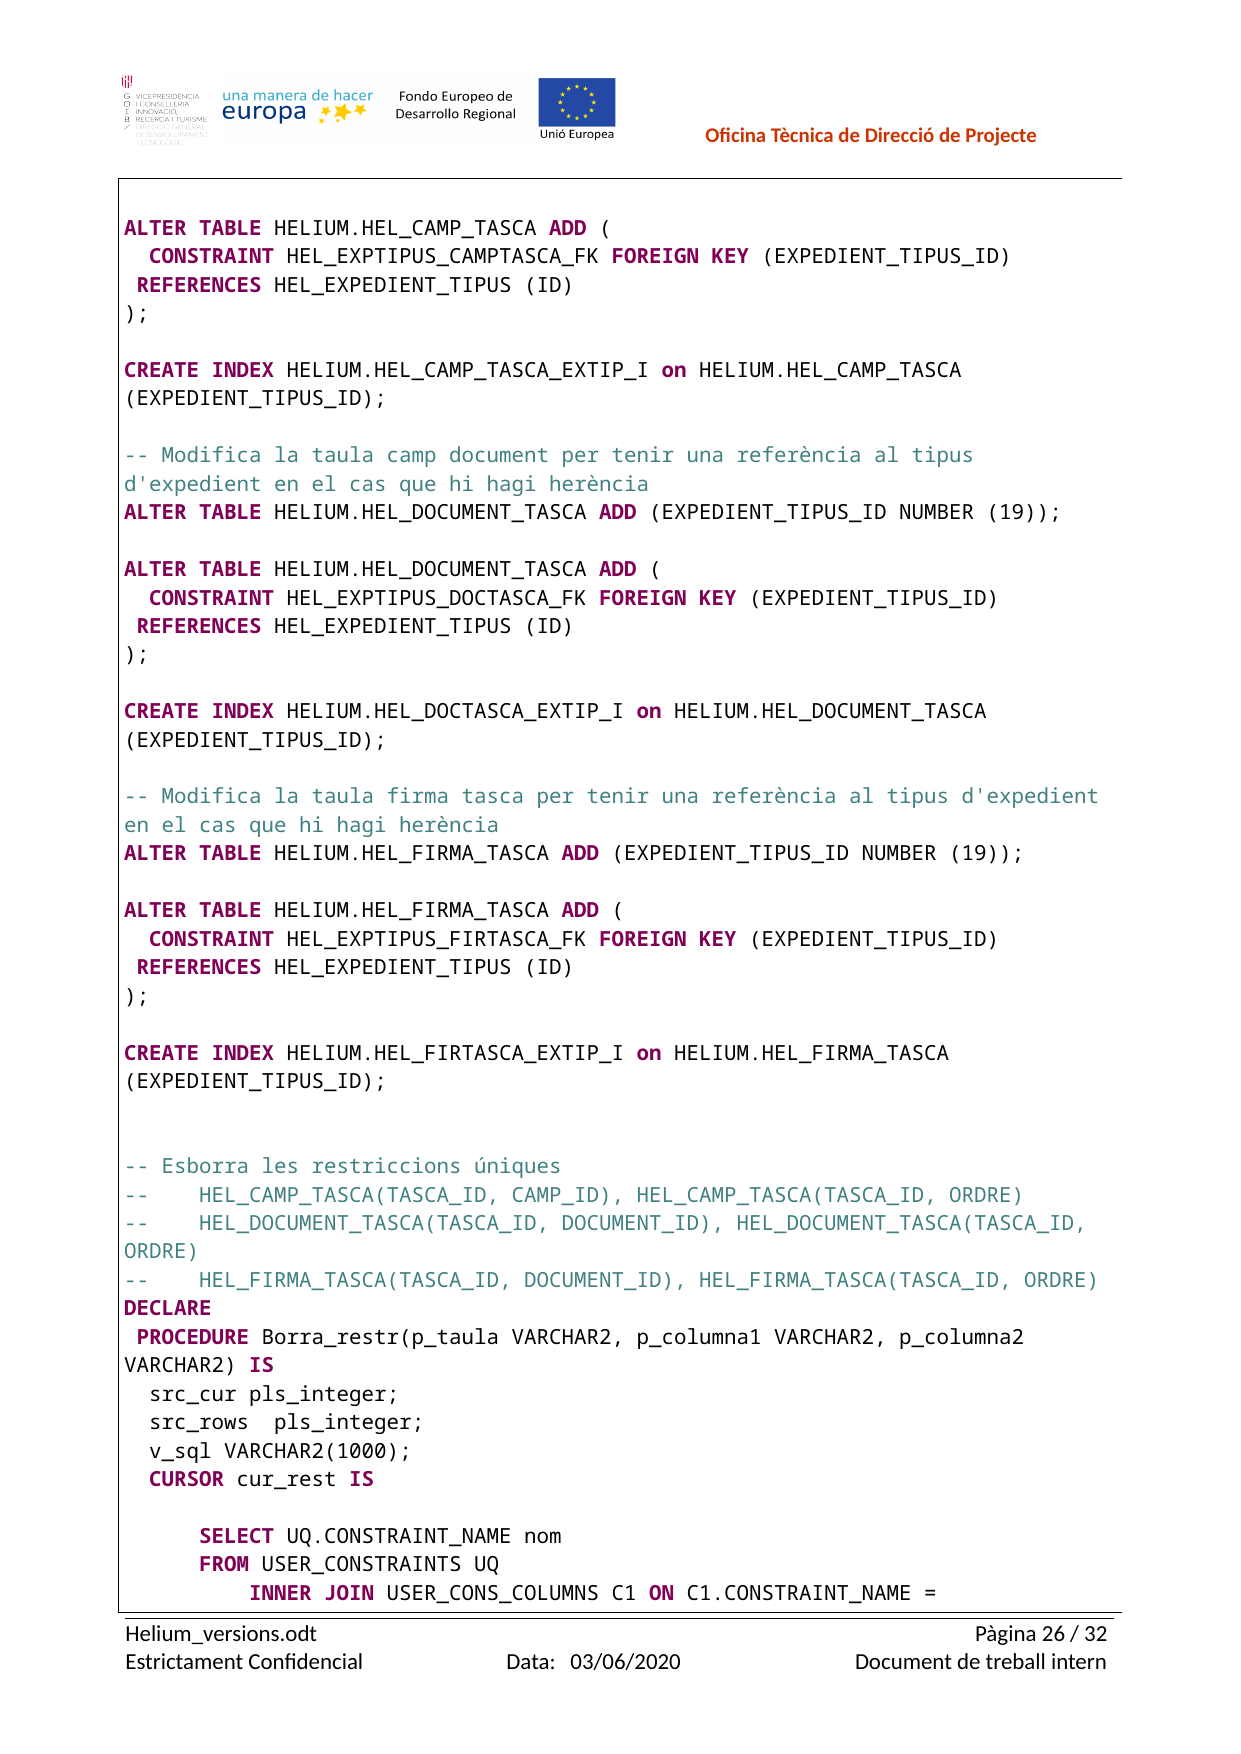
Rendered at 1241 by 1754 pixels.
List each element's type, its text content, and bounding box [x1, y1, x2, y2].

picture [219, 73, 621, 147]
picture [118, 73, 213, 147]
table_header ALTER TABLE HELIUM.HEL_CAMP_TASCA ADD ( CONSTRAINT HEL_EXPTIPUS_CAMPTASCA_FK FOREIGN KEY (EXPEDIENT_TIPUS_ID) REFERENCES HEL_EXPEDIENT_TIPUS (ID) ); CREATE INDEX HELIUM.HEL_CAMP_TASCA_EXTIP_I on HELIUM.HEL_CAMP_TASCA (EXPEDIENT_TIPUS_ID); -- Modifica la taula camp document per tenir una referència al tipus d'expedient en el cas que hi hagi herència ALTER TABLE HELIUM.HEL_DOCUMENT_TASCA ADD (EXPEDIENT_TIPUS_ID NUMBER (19)); ALTER TABLE HELIUM.HEL_DOCUMENT_TASCA ADD ( CONSTRAINT HEL_EXPTIPUS_DOCTASCA_FK FOREIGN KEY (EXPEDIENT_TIPUS_ID) REFERENCES HEL_EXPEDIENT_TIPUS (ID) ); CREATE INDEX HELIUM.HEL_DOCTASCA_EXTIP_I on HELIUM.HEL_DOCUMENT_TASCA (EXPEDIENT_TIPUS_ID); -- Modifica la taula firma tasca per tenir una referència al tipus d'expedient en el cas que hi hagi herència ALTER TABLE HELIUM.HEL_FIRMA_TASCA ADD (EXPEDIENT_TIPUS_ID NUMBER (19)); ALTER TABLE HELIUM.HEL_FIRMA_TASCA ADD ( CONSTRAINT HEL_EXPTIPUS_FIRTASCA_FK FOREIGN KEY (EXPEDIENT_TIPUS_ID) REFERENCES HEL_EXPEDIENT_TIPUS (ID) ); CREATE INDEX HELIUM.HEL_FIRTASCA_EXTIP_I on HELIUM.HEL_FIRMA_TASCA (EXPEDIENT_TIPUS_ID); -- Esborra les restriccions úniques -- HEL_CAMP_TASCA(TASCA_ID, CAMP_ID), HEL_CAMP_TASCA(TASCA_ID, ORDRE) -- HEL_DOCUMENT_TASCA(TASCA_ID, DOCUMENT_ID), HEL_DOCUMENT_TASCA(TASCA_ID, ORDRE) -- HEL_FIRMA_TASCA(TASCA_ID, DOCUMENT_ID), HEL_FIRMA_TASCA(TASCA_ID, ORDRE) DECLARE PROCEDURE Borra_restr(p_taula VARCHAR2, p_columna1 VARCHAR2, p_columna2 VARCHAR2) IS src_cur pls_integer; src_rows pls_integer; v_sql VARCHAR2(1000); CURSOR cur_rest IS SELECT UQ.CONSTRAINT_NAME nom FROM USER_CONSTRAINTS UQ INNER JOIN USER_CONS_COLUMNS C1 ON C1.CONSTRAINT_NAME = [119, 179, 1122, 1612]
